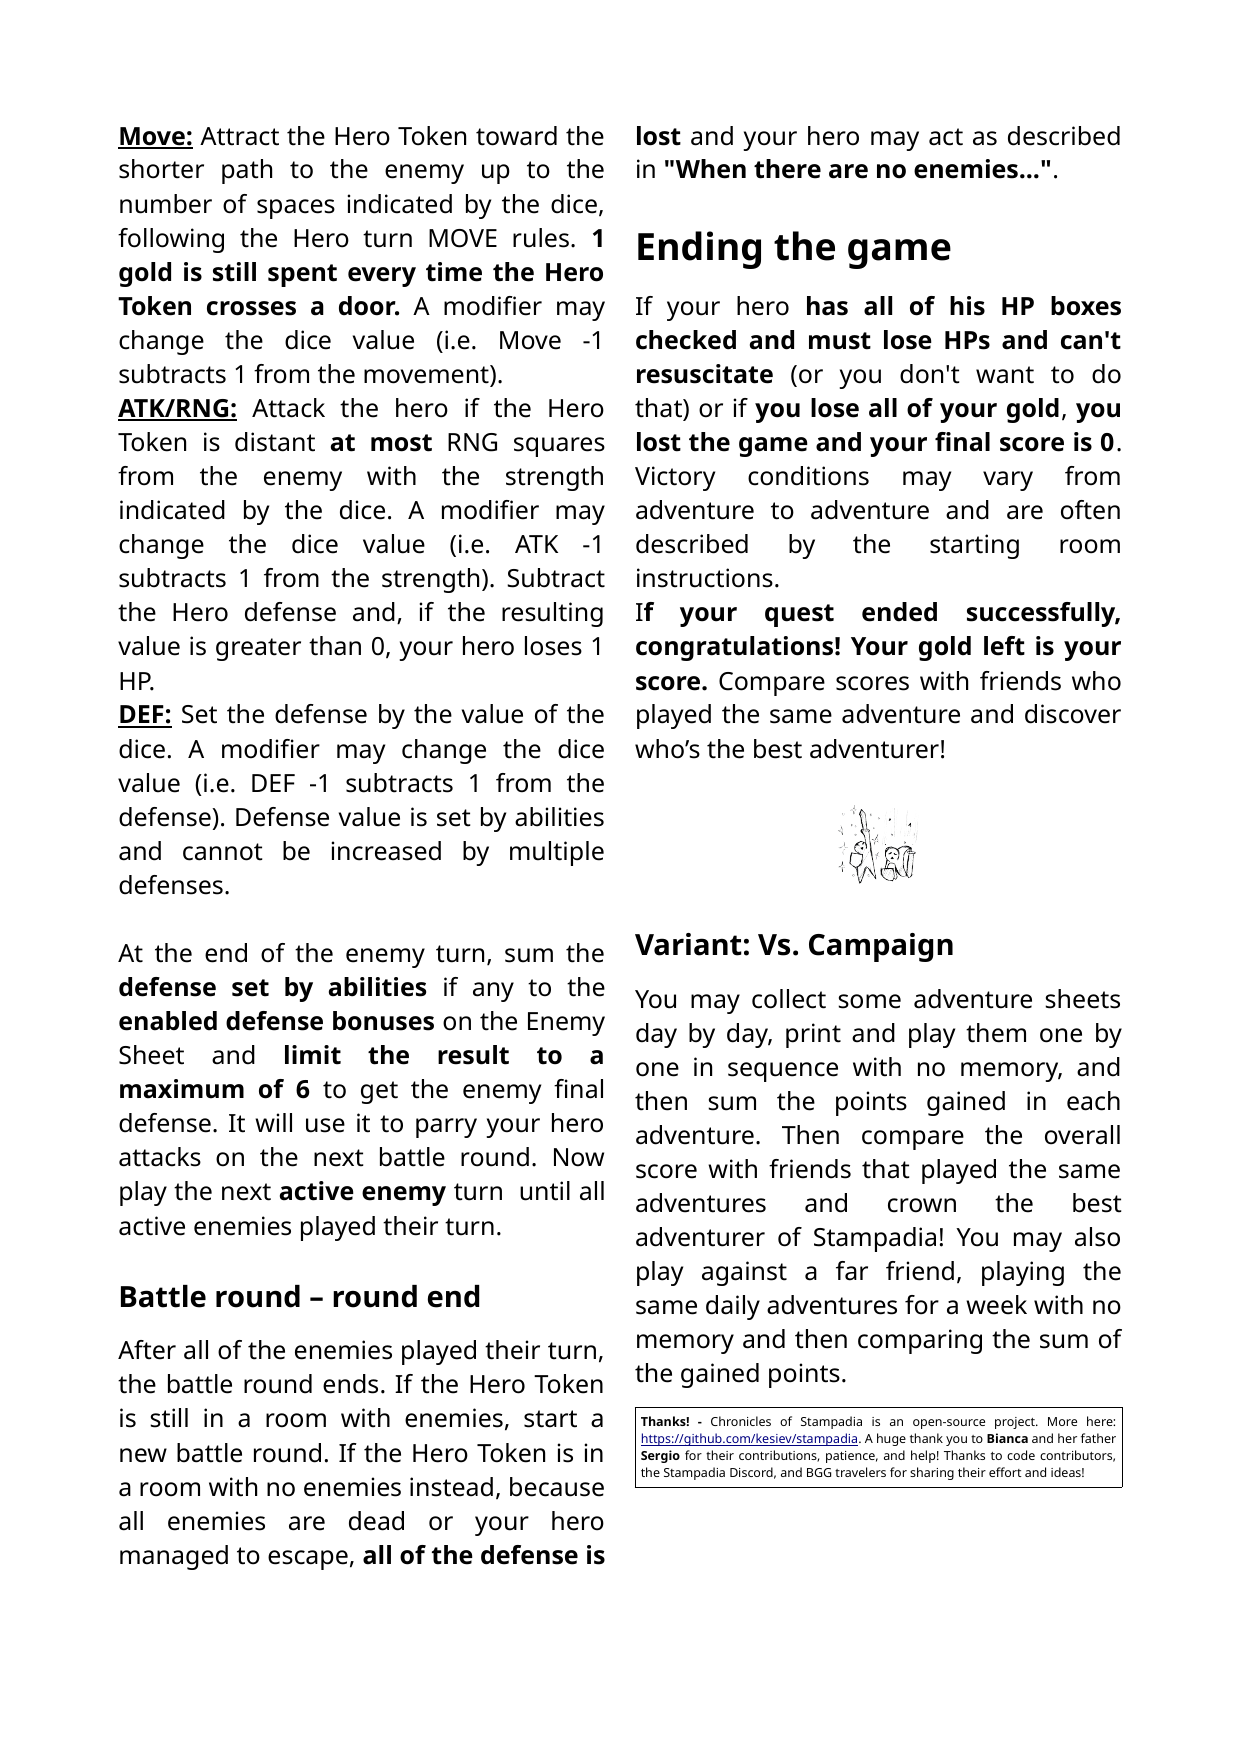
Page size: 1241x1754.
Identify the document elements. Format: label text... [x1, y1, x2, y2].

table_header Thanks! - Chronicles of Stampadia is an open-source project. More here: https://github.com/kesiev/stampadia. A huge thank you to Bianca and her father Sergio for their contributions, patience, and help! Thanks to code contributors, the Stampadia Discord, and BGG travelers for sharing their effort and ideas! [636, 1408, 1122, 1487]
text ATK/RNG: Attack the hero if the Hero Token is distant at most RNG squares from the enemy with the strength indicated by the dice. A modifier may change the dice value (i.e. ATK -1 subtracts 1 from the strength). Subtract the Hero defense and, if the resulting value is greater than 0, your hero loses 1 HP. [118, 391, 605, 697]
text If your hero has all of his HP boxes checked and must lose HPs and can't resuscitate (or you don't want to do that) or if you lose all of your gold, you lost the game and your final score is 0. Victory conditions may vary from adventure to adventure and are often described by the starting room instructions. [635, 288, 1122, 595]
text Battle round – round end [118, 1276, 605, 1316]
picture [831, 799, 926, 891]
text Ending the game [635, 220, 1122, 271]
text DEF: Set the defense by the value of the dice. A modifier may change the dice value (i.e. DEF -1 subtracts 1 from the defense). Defense value is set by abilities and cannot be increased by multiple defenses. [118, 697, 605, 902]
text You may collect some adventure sheets day by day, print and play them one by one in sequence with no memory, and then sum the points gained in each adventure. Then compare the overall score with friends that played the same adventures and crown the best adventurer of Stampadia! You may also play against a far friend, playing the same daily adventures for a week with no memory and then comparing the sum of the gained points. [635, 981, 1122, 1390]
text Move: Attract the Hero Token toward the shorter path to the enemy up to the number of spaces indicated by the dice, following the Hero turn MOVE rules. 1 gold is still spent every time the Hero Token crosses a door. A modifier may change the dice value (i.e. Move -1 subtracts 1 from the movement). [118, 118, 605, 391]
text After all of the enemies played their turn, the battle round ends. If the Hero Token is still in a room with enemies, start a new battle round. If the Hero Token is in a room with no enemies instead, because all enemies are dead or your hero managed to escape, all of the defense is [118, 1333, 605, 1571]
text If your quest ended successfully, congratulations! Your gold left is your score. Compare scores with friends who played the same adventure and discover who’s the best adventurer! [635, 595, 1122, 765]
text At the end of the enemy turn, sum the defense set by abilities if any to the enabled defense bonuses on the Enemy Sheet and limit the result to a maximum of 6 to get the enemy final defense. It will use it to parry your hero attacks on the next battle round. Now play the next active enemy turn until all active enemies played their turn. [118, 936, 605, 1242]
text Variant: Vs. Campaign [635, 924, 1122, 964]
text lost and your hero may act as described in "When there are no enemies...". [635, 118, 1122, 186]
